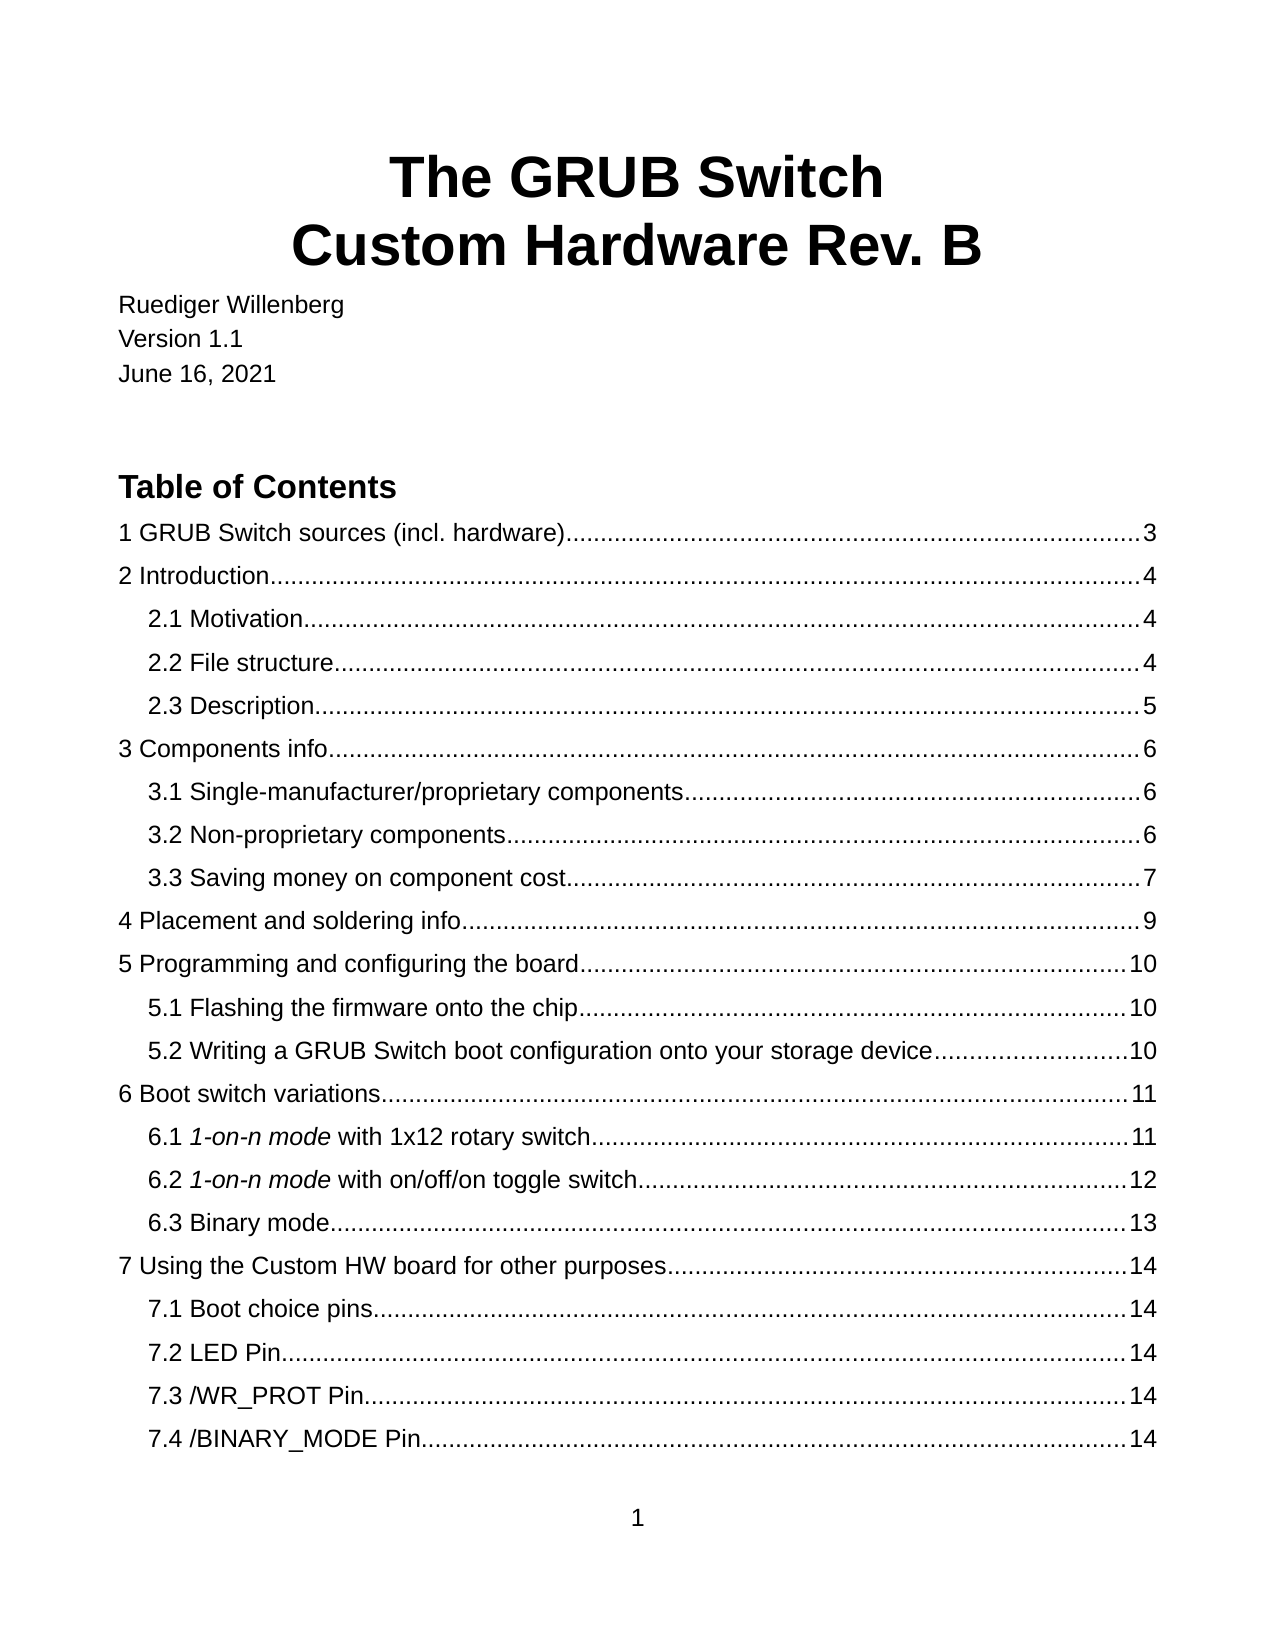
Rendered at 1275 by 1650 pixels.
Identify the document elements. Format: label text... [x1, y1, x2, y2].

text 5.2 Writing a GRUB Switch boot configuration onto your storage device 10 [148, 1036, 1157, 1064]
text 2.2 File structure 4 [148, 648, 1157, 676]
text 7.3 /WR_PROT Pin 14 [148, 1381, 1157, 1409]
text 5.1 Flashing the firmware onto the chip 10 [148, 993, 1157, 1021]
text 6.3 Binary mode 13 [148, 1208, 1157, 1237]
text 3.1 Single-manufacturer/proprietary components 6 [148, 777, 1157, 806]
text 3 Components info 6 [118, 734, 1157, 763]
text 4 Placement and soldering info 9 [118, 906, 1157, 935]
text 7.1 Boot choice pins 14 [148, 1294, 1157, 1323]
text 7.4 /BINARY_MODE Pin 14 [148, 1424, 1157, 1453]
text 6 Boot switch variations 11 [118, 1079, 1157, 1108]
text 6.1 1-on-n mode with 1x12 rotary switch 11 [148, 1122, 1157, 1151]
text 7 Using the Custom HW board for other purposes 14 [118, 1251, 1157, 1280]
text 3.3 Saving money on component cost 7 [148, 863, 1157, 892]
text 5 Programming and configuring the board 10 [118, 949, 1157, 978]
subtitle Table of Contents [118, 467, 1157, 506]
text 6.2 1-on-n mode with on/off/on toggle switch 12 [148, 1165, 1157, 1194]
text 2.3 Description 5 [148, 691, 1157, 719]
title The GRUB Switch Custom Hardware Rev. B [118, 143, 1157, 277]
text 2 Introduction 4 [118, 561, 1157, 590]
text 3.2 Non-proprietary components 6 [148, 820, 1157, 849]
text Ruediger Willenberg Version 1.1 June 16, 2021 [118, 290, 1157, 422]
text 7.2 LED Pin 14 [148, 1338, 1157, 1366]
text 1 GRUB Switch sources (incl. hardware) 3 [118, 518, 1157, 547]
text 2.1 Motivation 4 [148, 604, 1157, 633]
